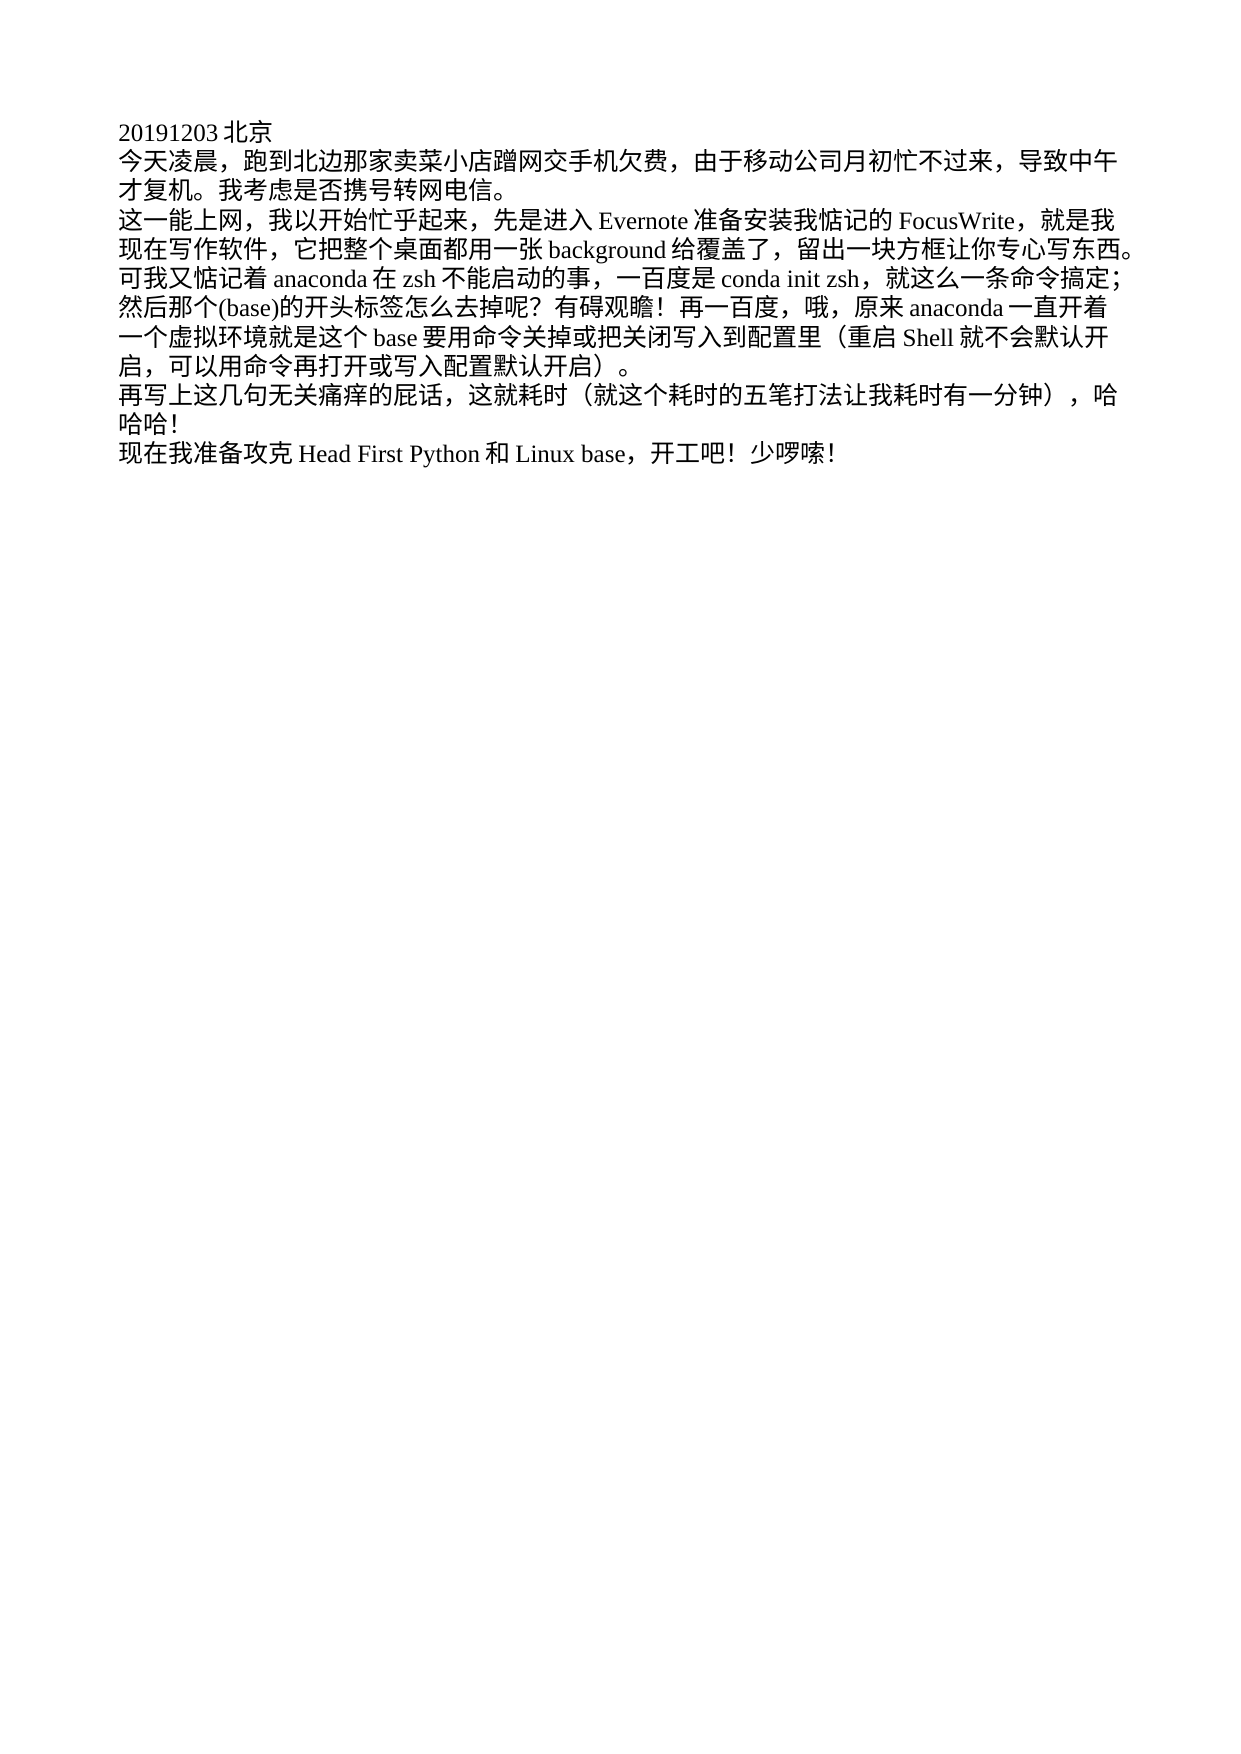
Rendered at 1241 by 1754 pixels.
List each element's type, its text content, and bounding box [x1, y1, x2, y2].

text 20191203北京 [118, 118, 1122, 147]
text 今天凌晨，跑到北边那家卖菜小店蹭网交手机欠费，由于移动公司月初忙不过来，导致中午才复机。我考虑是否携号转网电信。 [118, 147, 1122, 206]
text 这一能上网，我以开始忙乎起来，先是进入Evernote准备安装我惦记的FocusWrite，就是我现在写作软件，它把整个桌面都用一张background给覆盖了，留出一块方框让你专心写东西。 [118, 206, 1122, 264]
text 再写上这几句无关痛痒的屁话，这就耗时（就这个耗时的五笔打法让我耗时有一分钟），哈哈哈！ [118, 381, 1122, 439]
text 现在我准备攻克Head First Python和Linux base，开工吧！少啰嗦！ [118, 439, 1122, 469]
text 可我又惦记着anaconda在zsh不能启动的事，一百度是conda init zsh，就这么一条命令搞定；然后那个(base)的开头标签怎么去掉呢？有碍观瞻！再一百度，哦，原来anaconda一直开着一个虚拟环境就是这个base要用命令关掉或把关闭写入到配置里（重启Shell就不会默认开启，可以用命令再打开或写入配置默认开启）。 [118, 264, 1122, 381]
